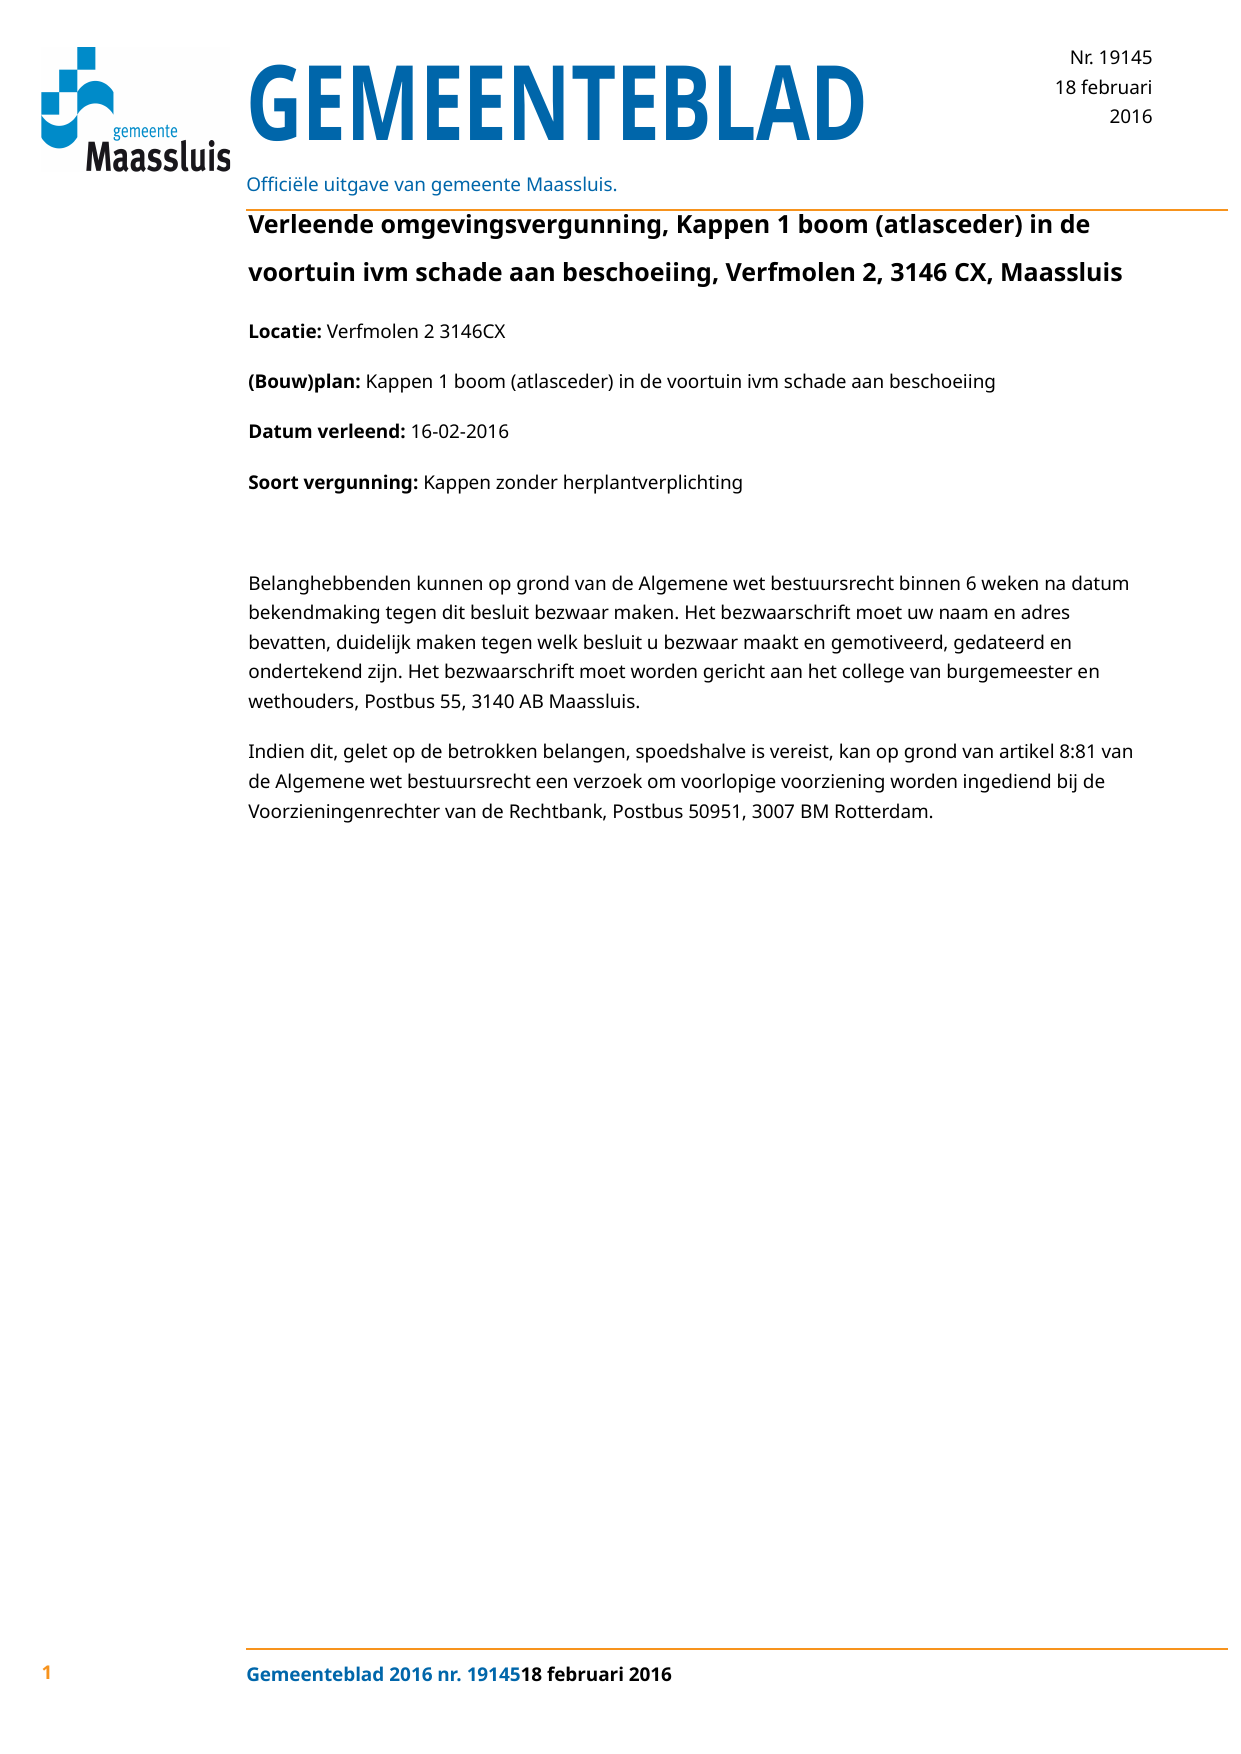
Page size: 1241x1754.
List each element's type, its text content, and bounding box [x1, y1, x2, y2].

text Datum verleend: 16-02-2016 [248, 419, 1152, 444]
text Locatie: Verfmolen 2 3146CX [248, 318, 1152, 344]
text (Bouw)plan: Kappen 1 boom (atlasceder) in de voortuin ivm schade aan beschoeiing [248, 368, 1152, 394]
text Soort vergunning: Kappen zonder herplantverplichting [248, 469, 1152, 495]
picture [41, 47, 231, 172]
text Indien dit, gelet op de betrokken belangen, spoedshalve is vereist, kan op grond van artikel 8:81 van de Algemene wet bestuursrecht een verzoek om voorlopige voorziening worden ingediend bij de Voorzieningenrechter van de Rechtbank, Postbus 50951, 3007 BM Rotterdam. [248, 739, 1152, 824]
text Belanghebbenden kunnen op grond van de Algemene wet bestuursrecht binnen 6 weken na datum bekendmaking tegen dit besluit bezwaar maken. Het bezwaarschrift moet uw naam en adres bevatten, duidelijk maken tegen welk besluit u bezwaar maakt en gemotiveerd, gedateerd en ondertekend zijn. Het bezwaarschrift moet worden gericht aan het college van burgemeester en wethouders, Postbus 55, 3140 AB Maassluis. [248, 570, 1152, 714]
text Verleende omgevingsvergunning, Kappen 1 boom (atlasceder) in de voortuin ivm schade aan beschoeiing, Verfmolen 2, 3146 CX, Maassluis [248, 211, 1152, 288]
picture [41, 47, 77, 92]
